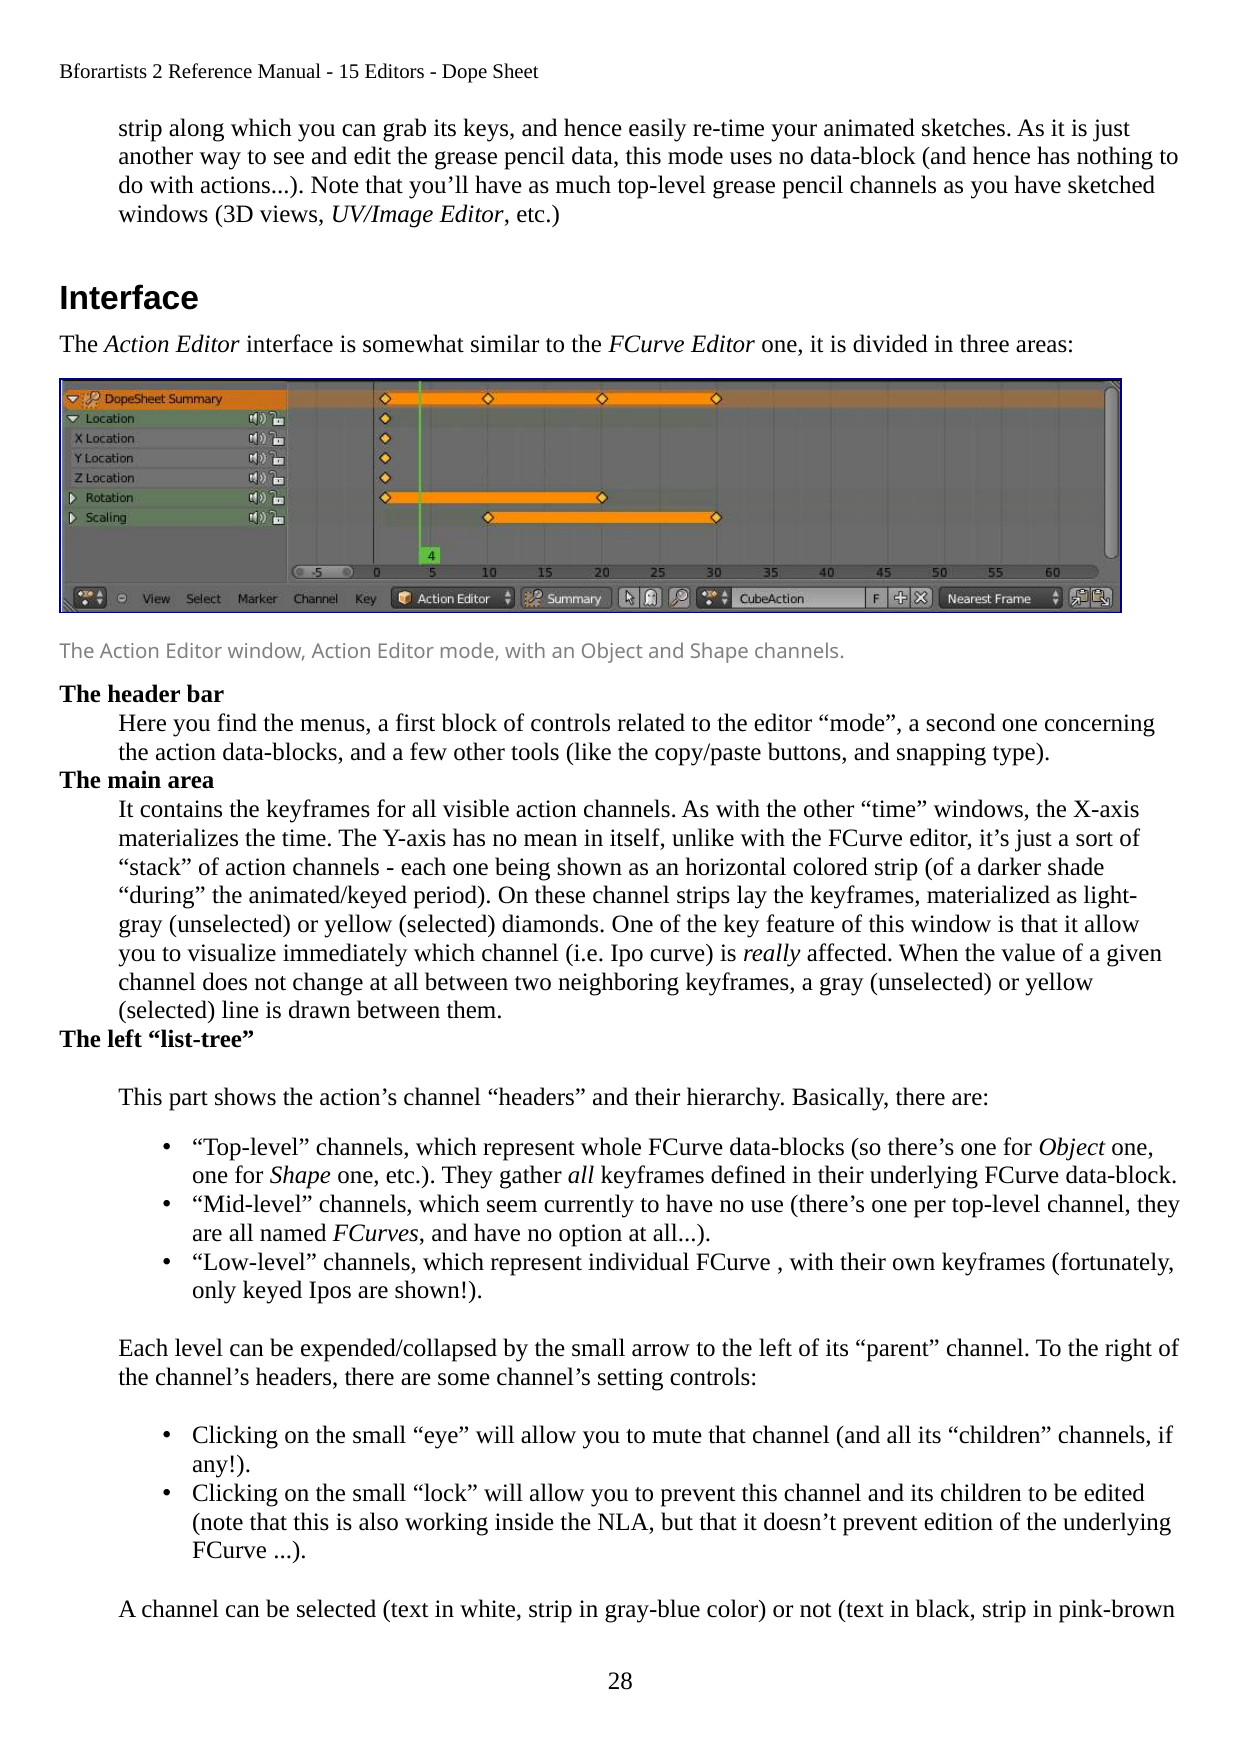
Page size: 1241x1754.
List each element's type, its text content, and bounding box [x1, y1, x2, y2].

text A channel can be selected (text in white, strip in gray-blue color) or not (text in black, strip in pink-brown [118, 1594, 1181, 1622]
text The Action Editor interface is somewhat similar to the FCurve Editor one, it is divided in three areas: [59, 329, 1181, 358]
list “Low-level” channels, which represent individual FCurve , with their own keyframes (fortunately, only keyed Ipos are shown!). [162, 1247, 1181, 1304]
list “Top-level” channels, which represent whole FCurve data-blocks (so there’s one for Object one, one for Shape one, etc.). They gather all keyframes defined in their underlying FCurve data-block. [162, 1132, 1181, 1189]
list strip along which you can grab its keys, and hence easily re-time your animated sketches. As it is just another way to see and edit the grease pencil data, this mode uses no data-block (and hence has nothing to do with actions...). Note that you’ll have as much top-level grease pencil channels as you have sketched windows (3D views, UV/Image Editor, etc.) [118, 113, 1181, 228]
subtitle Interface [59, 278, 1181, 317]
list Clicking on the small “eye” will allow you to mute that channel (and all its “children” channels, if any!). [162, 1421, 1181, 1478]
subtitle The main area [59, 766, 1181, 794]
text This part shows the action’s channel “headers” and their hierarchy. Basically, there are: [118, 1082, 1181, 1111]
list It contains the keyframes for all visible action channels. As with the other “time” windows, the X-axis materializes the time. The Y-axis has no mean in itself, unlike with the FCurve editor, it’s just a sort of “stack” of action channels - each one being shown as an horizontal colored strip (of a darker shade “during” the animated/keyed period). On these channel strips lay the keyframes, materialized as light-gray (unselected) or yellow (selected) diamonds. One of the key feature of this window is that it allow you to visualize immediately which channel (i.e. Ipo curve) is really affected. When the value of a given channel does not change at all between two neighboring keyframes, a gray (unselected) or yellow (selected) line is drawn between them. [118, 794, 1181, 1024]
list Clicking on the small “lock” will allow you to prevent this channel and its children to be edited (note that this is also working inside the NLA, but that it doesn’t prevent edition of the underlying FCurve ...). [162, 1478, 1181, 1564]
list Each level can be expended/collapsed by the small arrow to the left of its “parent” channel. To the right of the channel’s headers, there are some channel’s setting controls: [118, 1333, 1181, 1391]
text The Action Editor window, Action Editor mode, with an Object and Shape channels. [59, 633, 1181, 665]
list Here you find the menus, a first block of controls related to the editor “mode”, a second one concerning the action data-blocks, and a few other tools (like the copy/paste buttons, and snapping type). [118, 708, 1181, 766]
subtitle The header bar [59, 679, 1181, 708]
list “Mid-level” channels, which seem currently to have no use (there’s one per top-level channel, they are all named FCurves, and have no option at all...). [162, 1189, 1181, 1247]
subtitle The left “list-tree” [59, 1024, 1181, 1053]
picture [61, 380, 1120, 612]
